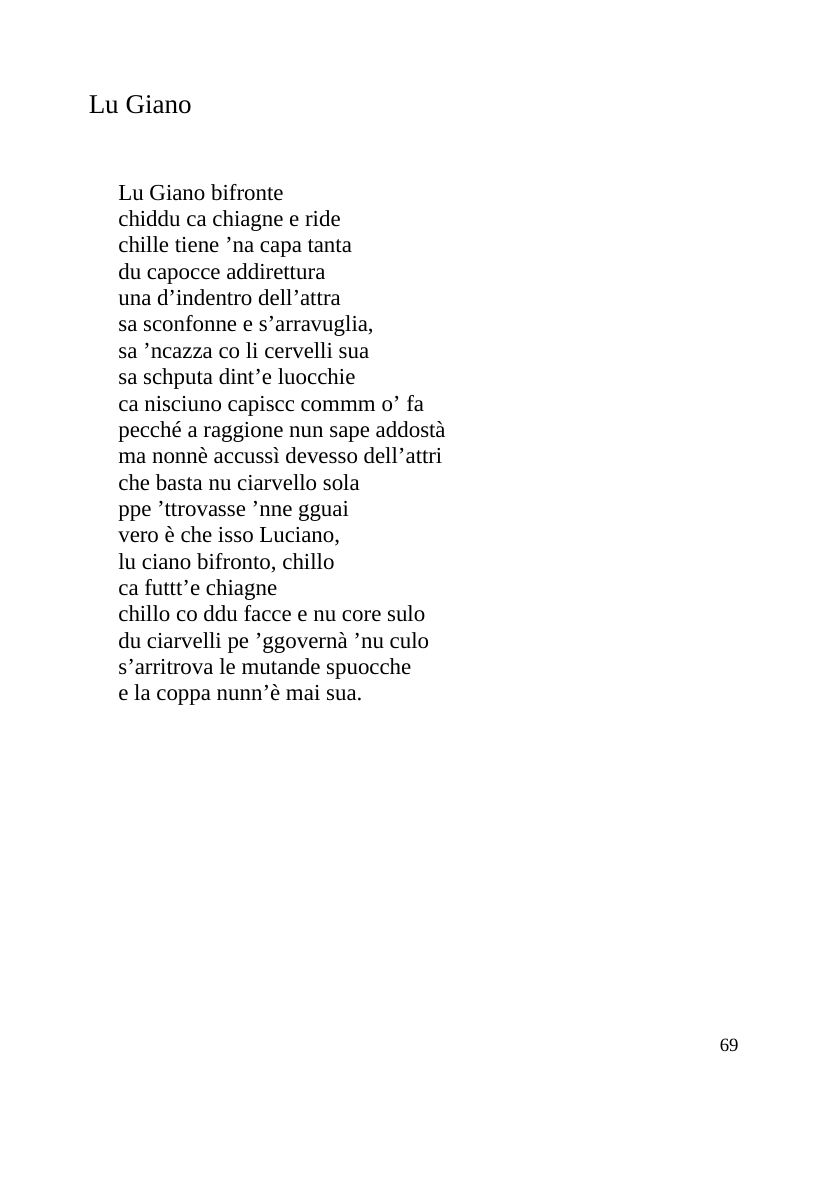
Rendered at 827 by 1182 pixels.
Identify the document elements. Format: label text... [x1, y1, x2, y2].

text e la coppa nunn’è mai sua. [88, 679, 738, 706]
text chille tiene ’na capa tanta [88, 231, 738, 258]
text chiddu ca chiagne e ride [88, 205, 738, 231]
text chillo co ddu facce e nu core sulo [88, 600, 738, 627]
text Lu Giano bifronte [88, 179, 738, 205]
text vero è che isso Luciano, [88, 521, 738, 548]
text s’arritrova le mutande spuocche [88, 653, 738, 679]
text ma nonnè accussì devesso dell’attri [88, 442, 738, 469]
text du ciarvelli pe ’ggovernà ’nu culo [88, 627, 738, 653]
text sa ’ncazza co li cervelli sua [88, 337, 738, 363]
text lu ciano bifronto, chillo [88, 548, 738, 574]
text du capocce addirettura [88, 258, 738, 284]
text Lu Giano [88, 88, 738, 120]
text ppe ’ttrovasse ’nne gguai [88, 495, 738, 521]
text che basta nu ciarvello sola [88, 469, 738, 495]
text ca futtt’e chiagne [88, 574, 738, 600]
text sa schputa dint’e luocchie [88, 363, 738, 389]
text pecché a raggione nun sape addostà [88, 416, 738, 442]
text una d’indentro dell’attra [88, 284, 738, 311]
text sa sconfonne e s’arravuglia, [88, 311, 738, 337]
text ca nisciuno capiscc commm o’ fa [88, 389, 738, 416]
